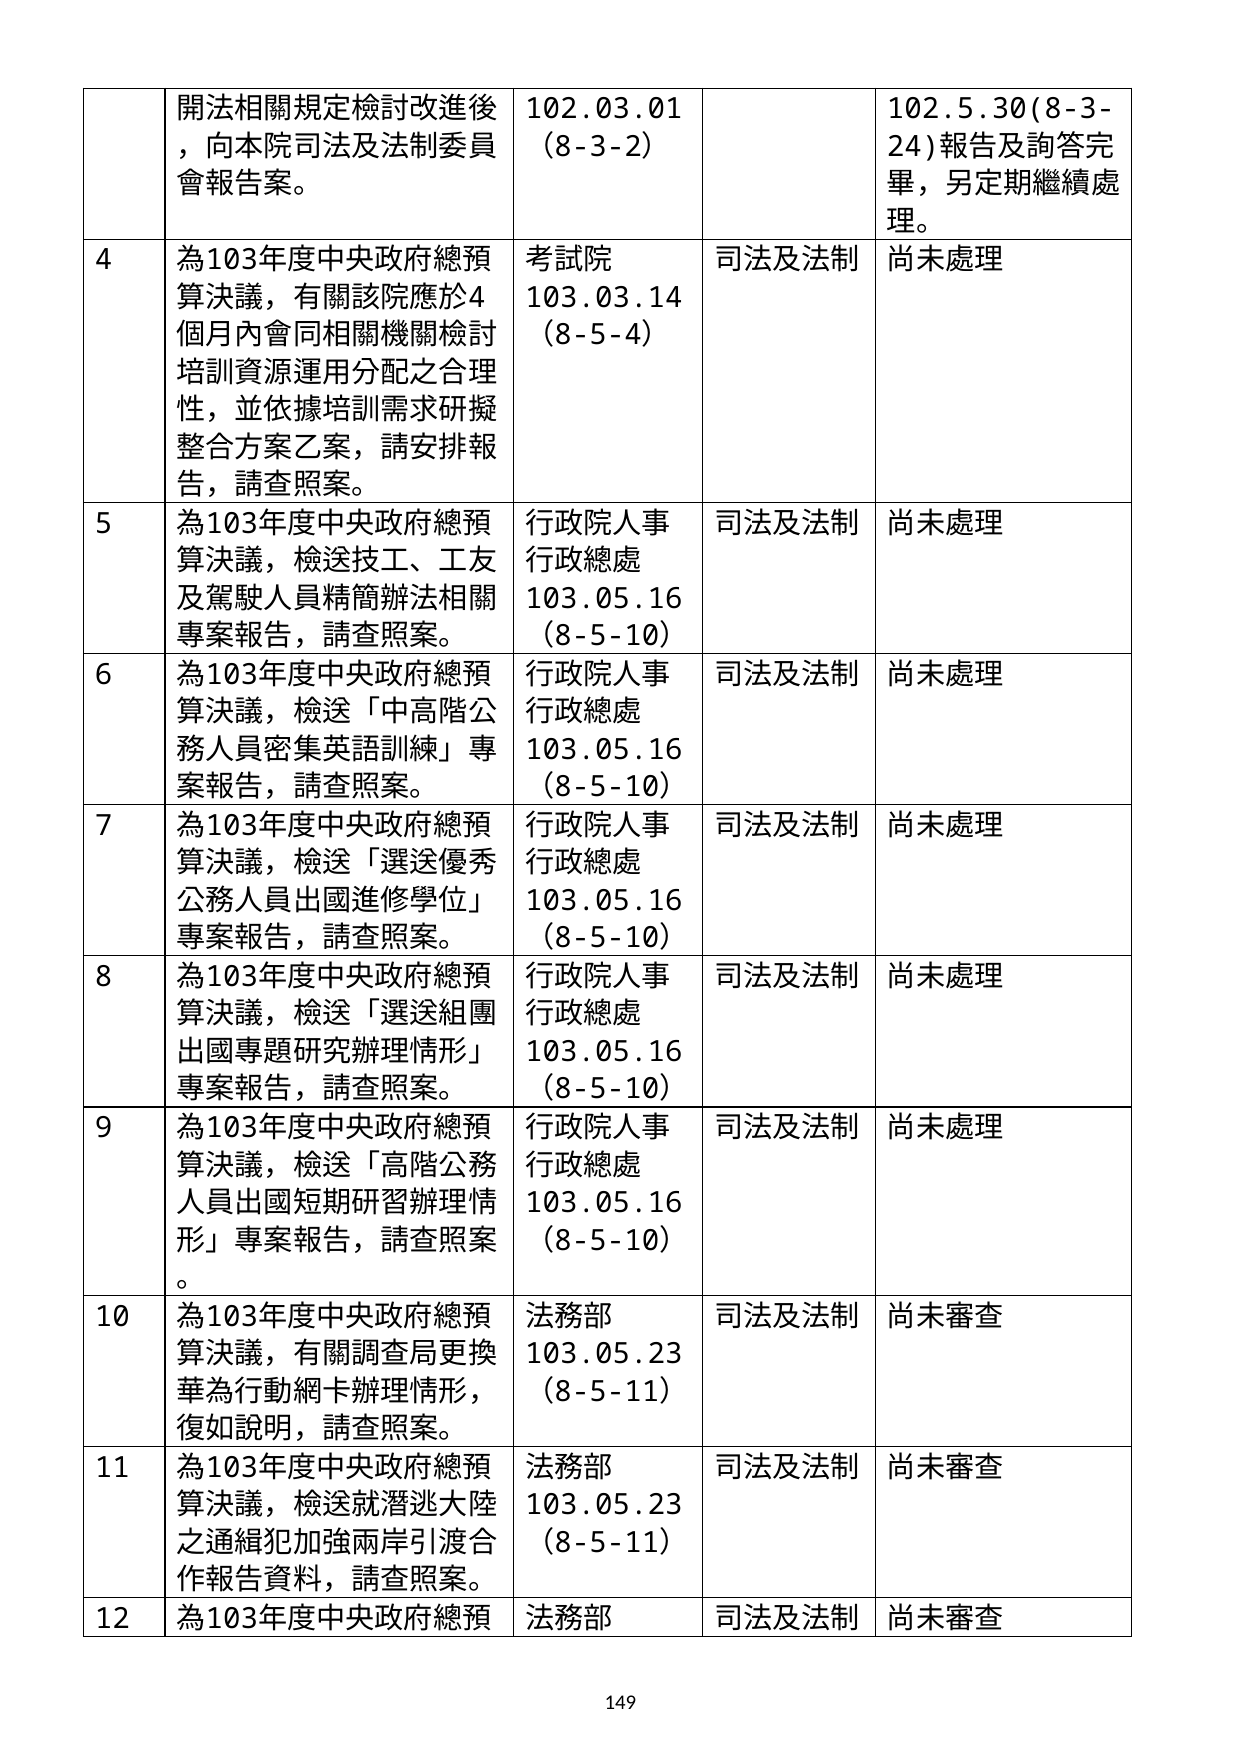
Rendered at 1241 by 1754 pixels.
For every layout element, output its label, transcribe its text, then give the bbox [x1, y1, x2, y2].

table_cell 4 [84, 240, 164, 502]
table_cell 尚未審查 [876, 1447, 1131, 1597]
table_cell 為103年度中央政府總預 [166, 1598, 513, 1636]
table_cell 為103年度中央政府總預算決議，檢送技工、工友及駕駛人員精簡辦法相關專案報告，請查照案。 [166, 503, 513, 653]
table_cell 為103年度中央政府總預算決議，檢送就潛逃大陸之通緝犯加強兩岸引渡合作報告資料，請查照案。 [166, 1447, 513, 1597]
table_cell 尚未處理 [876, 956, 1131, 1106]
table_cell 為103年度中央政府總預算決議，檢送「中高階公務人員密集英語訓練」專案報告，請查照案。 [166, 654, 513, 804]
table_cell 尚未處理 [876, 503, 1131, 653]
table_cell 5 [84, 503, 164, 653]
table_cell 行政院人事行政總處 103.05.16 （8-5-10） [514, 1108, 702, 1295]
table_cell 開法相關規定檢討改進後，向本院司法及法制委員會報告案。 [166, 89, 513, 239]
table_cell 102.03.01 （8-3-2） [514, 89, 702, 239]
table_cell 尚未處理 [876, 654, 1131, 804]
table_cell 102.5.30(8-3-24)報告及詢答完畢，另定期繼續處理。 [876, 89, 1131, 239]
table_cell 11 [84, 1447, 164, 1597]
table_cell 尚未處理 [876, 240, 1131, 502]
table_cell 12 [84, 1598, 164, 1636]
table_cell 法務部 103.05.23 （8-5-11） [514, 1447, 702, 1597]
table_cell 7 [84, 805, 164, 955]
table_cell 為103年度中央政府總預算決議，檢送「選送優秀公務人員出國進修學位」專案報告，請查照案。 [166, 805, 513, 955]
table_cell 尚未審查 [876, 1296, 1131, 1446]
table_cell 司法及法制 [703, 956, 875, 1106]
table_cell 司法及法制 [703, 1108, 875, 1295]
table_cell 行政院人事行政總處 103.05.16 （8-5-10） [514, 805, 702, 955]
table_cell 司法及法制 [703, 1598, 875, 1636]
table_cell 行政院人事行政總處 103.05.16 （8-5-10） [514, 956, 702, 1106]
table_cell [84, 89, 164, 239]
table_cell 行政院人事行政總處 103.05.16 （8-5-10） [514, 654, 702, 804]
table_cell 尚未審查 [876, 1598, 1131, 1636]
table_cell 10 [84, 1296, 164, 1446]
table_cell 為103年度中央政府總預算決議，檢送「選送組團出國專題研究辦理情形」專案報告，請查照案。 [166, 956, 513, 1106]
table_cell 法務部 [514, 1598, 702, 1636]
table_cell 為103年度中央政府總預算決議，檢送「高階公務人員出國短期研習辦理情形」專案報告，請查照案。 [166, 1108, 513, 1295]
table_cell 8 [84, 956, 164, 1106]
table_cell 6 [84, 654, 164, 804]
table_cell 為103年度中央政府總預算決議，有關該院應於4個月內會同相關機關檢討培訓資源運用分配之合理性，並依據培訓需求研擬整合方案乙案，請安排報告，請查照案。 [166, 240, 513, 502]
table_cell 司法及法制 [703, 503, 875, 653]
table_cell 法務部 103.05.23 （8-5-11） [514, 1296, 702, 1446]
table_cell 尚未處理 [876, 1108, 1131, 1295]
table_cell 9 [84, 1108, 164, 1295]
table_cell 司法及法制 [703, 240, 875, 502]
table_cell 司法及法制 [703, 805, 875, 955]
table_cell 司法及法制 [703, 654, 875, 804]
table_cell 司法及法制 [703, 1296, 875, 1446]
table_cell [703, 89, 875, 239]
table_cell 司法及法制 [703, 1447, 875, 1597]
table_cell 尚未處理 [876, 805, 1131, 955]
table_cell 為103年度中央政府總預算決議，有關調查局更換華為行動網卡辦理情形，復如說明，請查照案。 [166, 1296, 513, 1446]
table_cell 考試院 103.03.14 （8-5-4） [514, 240, 702, 502]
table_cell 行政院人事行政總處 103.05.16 （8-5-10） [514, 503, 702, 653]
